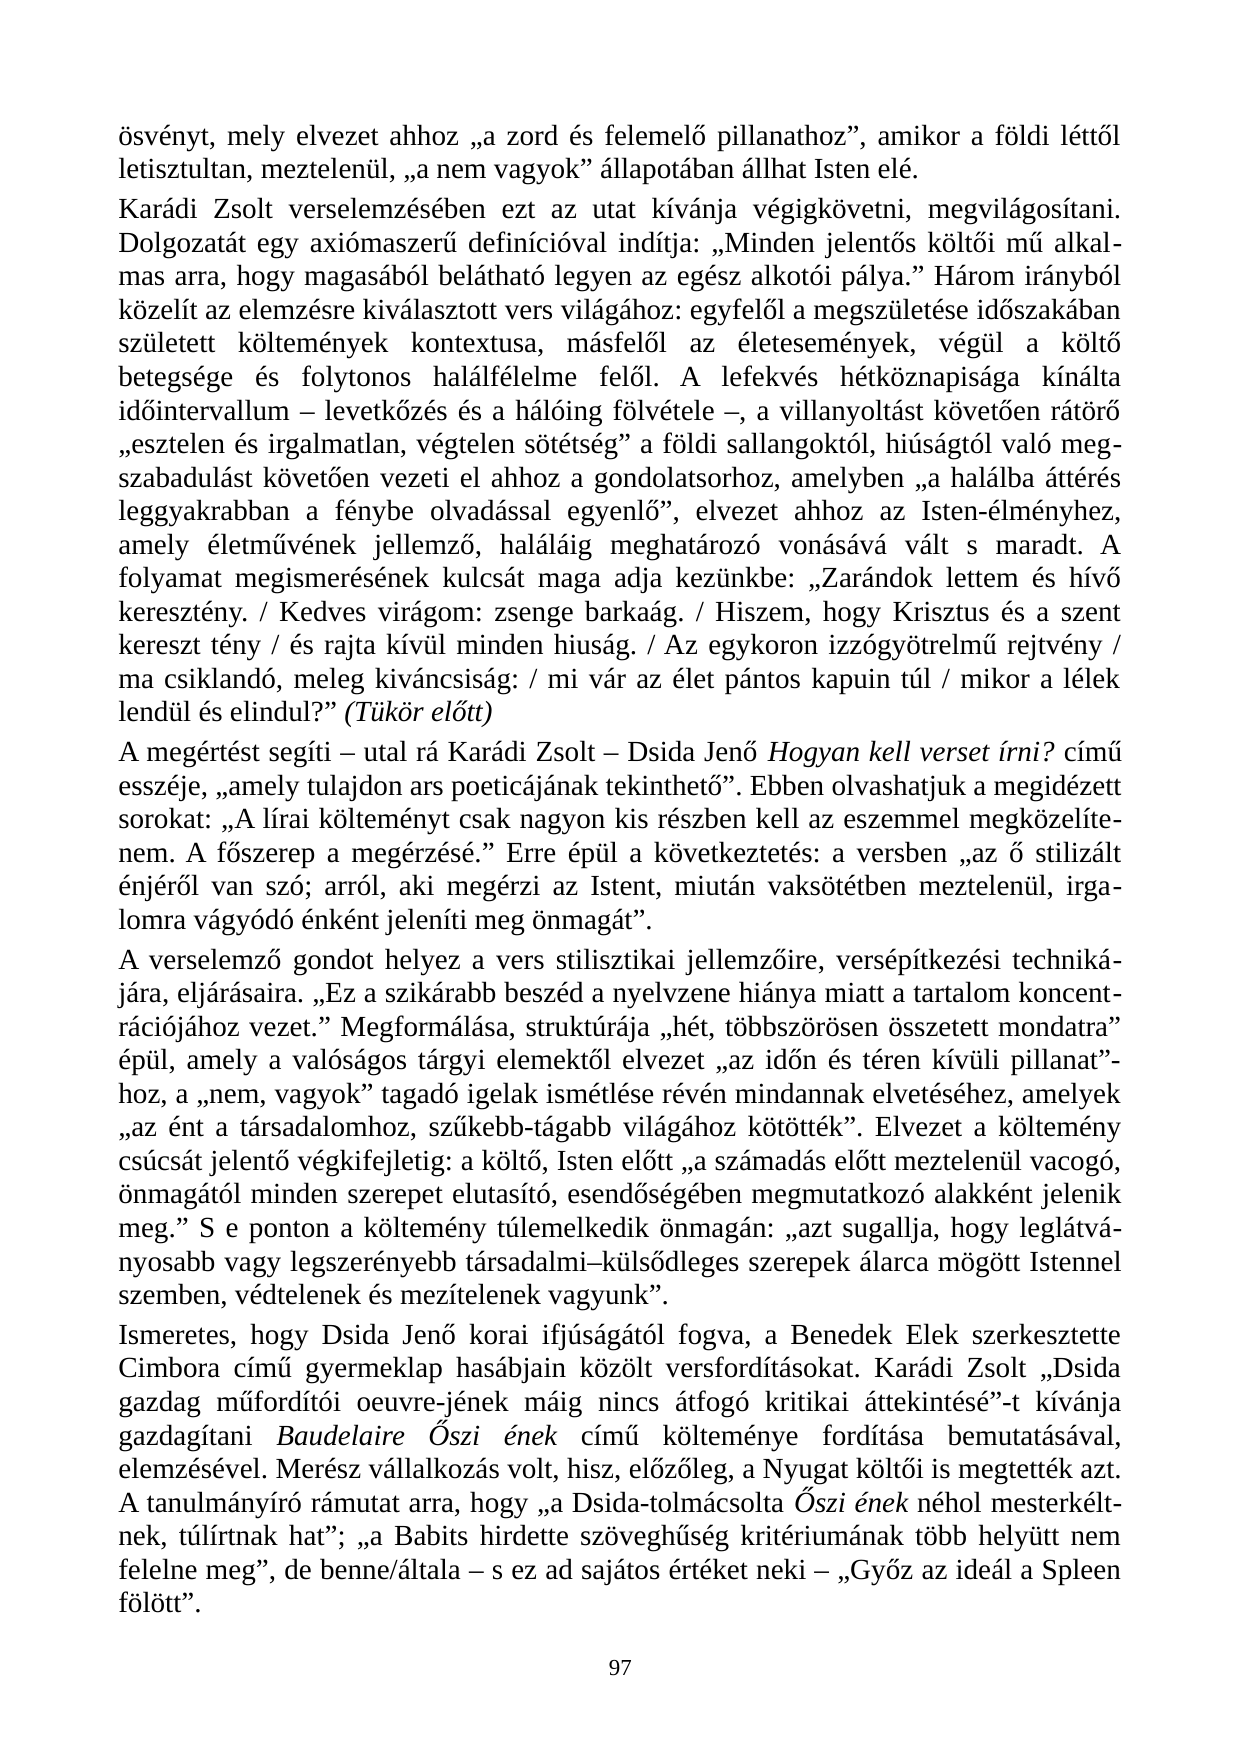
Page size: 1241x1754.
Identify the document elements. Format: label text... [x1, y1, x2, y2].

text A verselemző gondot helyez a vers stilisztikai jellemzőire, versépítkezési techniká­jára, eljárásaira. „Ez a szikárabb beszéd a nyelvzene hiánya miatt a tartalom koncent­rációjához vezet.” Megformálása, struktúrája „hét, többszörösen összetett mondatra” épül, amely a valóságos tárgyi elemektől elvezet „az időn és téren kívüli pillanat”-hoz, a „nem, vagyok” tagadó igelak ismétlése révén mindannak elvetéséhez, amelyek „az ént a társadalomhoz, szűkebb-tágabb világához kötötték”. Elvezet a költemény csúcsát jelentő végkifejletig: a költő, Isten előtt „a számadás előtt meztelenül vacogó, önmagától minden szerepet elutasító, esendőségében megmutatkozó alakként jelenik meg.” S e ponton a költemény túlemelkedik önmagán: „azt sugallja, hogy leglátvá­nyo­sabb vagy legszerényebb társadalmi–külsődleges szerepek álarca mögött Istennel szemben, védtelenek és mezítelenek vagyunk”. [118, 942, 1122, 1311]
text Ismeretes, hogy Dsida Jenő korai ifjúságától fogva, a Benedek Elek szerkesztette Cimbora című gyermeklap hasábjain közölt versfordításokat. Karádi Zsolt „Dsida gazdag műfordítói oeuvre-jének máig nincs átfogó kritikai áttekintésé”-t kívánja gazdagítani Baudelaire Őszi ének című költeménye fordítása bemutatásával, elemzésével. Merész vállalkozás volt, hisz, előzőleg, a Nyugat költői is megtették azt. A tanulmányíró rámutat arra, hogy „a Dsida-tolmácsolta Őszi ének néhol mesterkélt­nek, túlírtnak hat”; „a Babits hirdette szöveghűség kritériumának több helyütt nem felelne meg”, de benne/általa – s ez ad sajátos értéket neki – „Győz az ideál a Spleen fölött”. [118, 1317, 1122, 1619]
text A megértést segíti – utal rá Karádi Zsolt – Dsida Jenő Hogyan kell verset írni? című esszéje, „amely tulajdon ars poeticájának tekinthető”. Ebben olvashatjuk a megidézett sorokat: „A lírai költeményt csak nagyon kis részben kell az eszemmel megközelíte­nem. A főszerep a megérzésé.” Erre épül a következtetés: a versben „az ő stilizált énjéről van szó; arról, aki megérzi az Istent, miután vaksötétben meztelenül, irga­lomra vágyódó énként jeleníti meg önmagát”. [118, 734, 1122, 936]
text Karádi Zsolt verselemzésében ezt az utat kívánja végigkövetni, megvilágosítani. Dolgozatát egy axiómaszerű definícióval indítja: „Minden jelentős költői mű alkal­mas arra, hogy magasából belátható legyen az egész alkotói pálya.” Három irányból közelít az elemzésre kiválasztott vers világához: egyfelől a megszületése időszakában született költemények kontextusa, másfelől az életesemények, végül a költő betegsége és folytonos halálfélelme felől. A lefekvés hétköznapisága kínálta időintervallum – levetkőzés és a hálóing fölvétele –, a villanyoltást követően rátörő „esztelen és irgalmatlan, végtelen sötétség” a földi sallangoktól, hiúságtól való meg­szabadulást követően vezeti el ahhoz a gondolatsorhoz, amelyben „a halálba áttérés leggyakrabban a fénybe olvadással egyenlő”, elvezet ahhoz az Isten-élményhez, amely életművének jellemző, haláláig meghatározó vonásává vált s maradt. A folyamat megismerésének kulcsát maga adja kezünkbe: „Zarándok lettem és hívő keresztény. / Kedves virágom: zsenge barkaág. / Hiszem, hogy Krisztus és a szent kereszt tény / és rajta kívül minden hiuság. / Az egykoron izzógyötrelmű rejtvény / ma csiklandó, meleg kiváncsiság: / mi vár az élet pántos kapuin túl / mikor a lélek lendül és elindul?” (Tükör előtt) [118, 191, 1122, 728]
text ösvényt, mely elvezet ahhoz „a zord és felemelő pillanathoz”, amikor a földi léttől letisztultan, meztelenül, „a nem vagyok” állapotában állhat Isten elé. [118, 118, 1122, 185]
